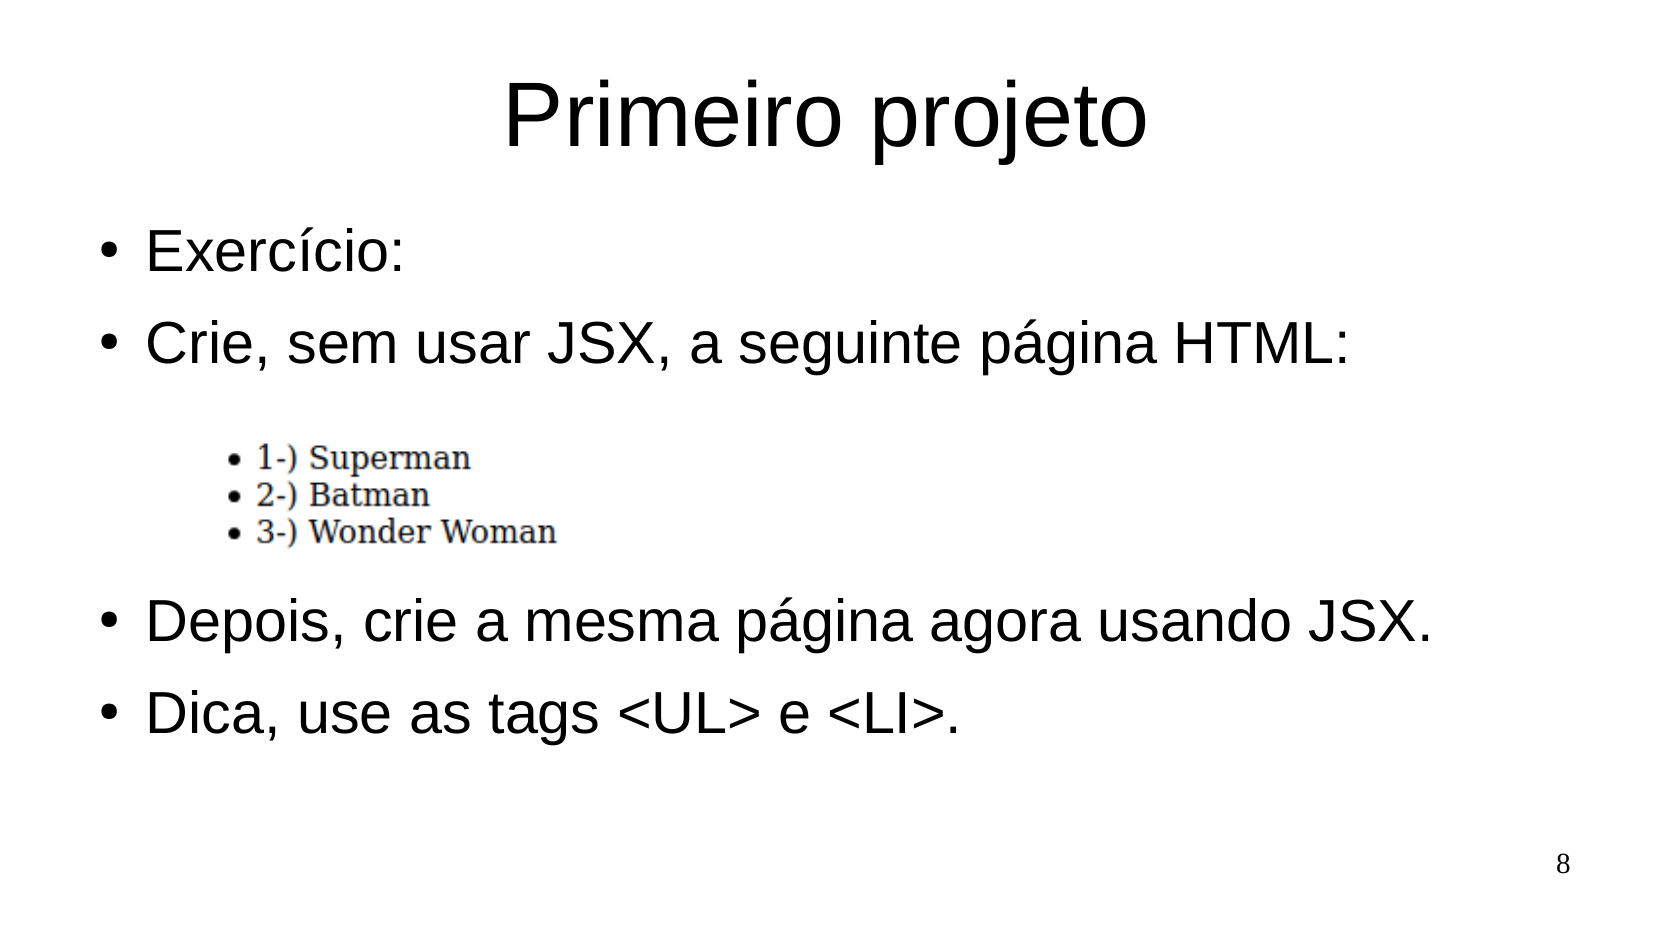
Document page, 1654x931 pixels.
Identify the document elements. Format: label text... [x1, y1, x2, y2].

title Primeiro projeto [82, 37, 1571, 193]
picture [188, 413, 619, 596]
list Exercício: Crie, sem usar JSX, a seguinte página HTML: Depois, crie a mesma página agora usando JSX. Dica, use as tags <UL> e <LI>. [82, 217, 1571, 758]
